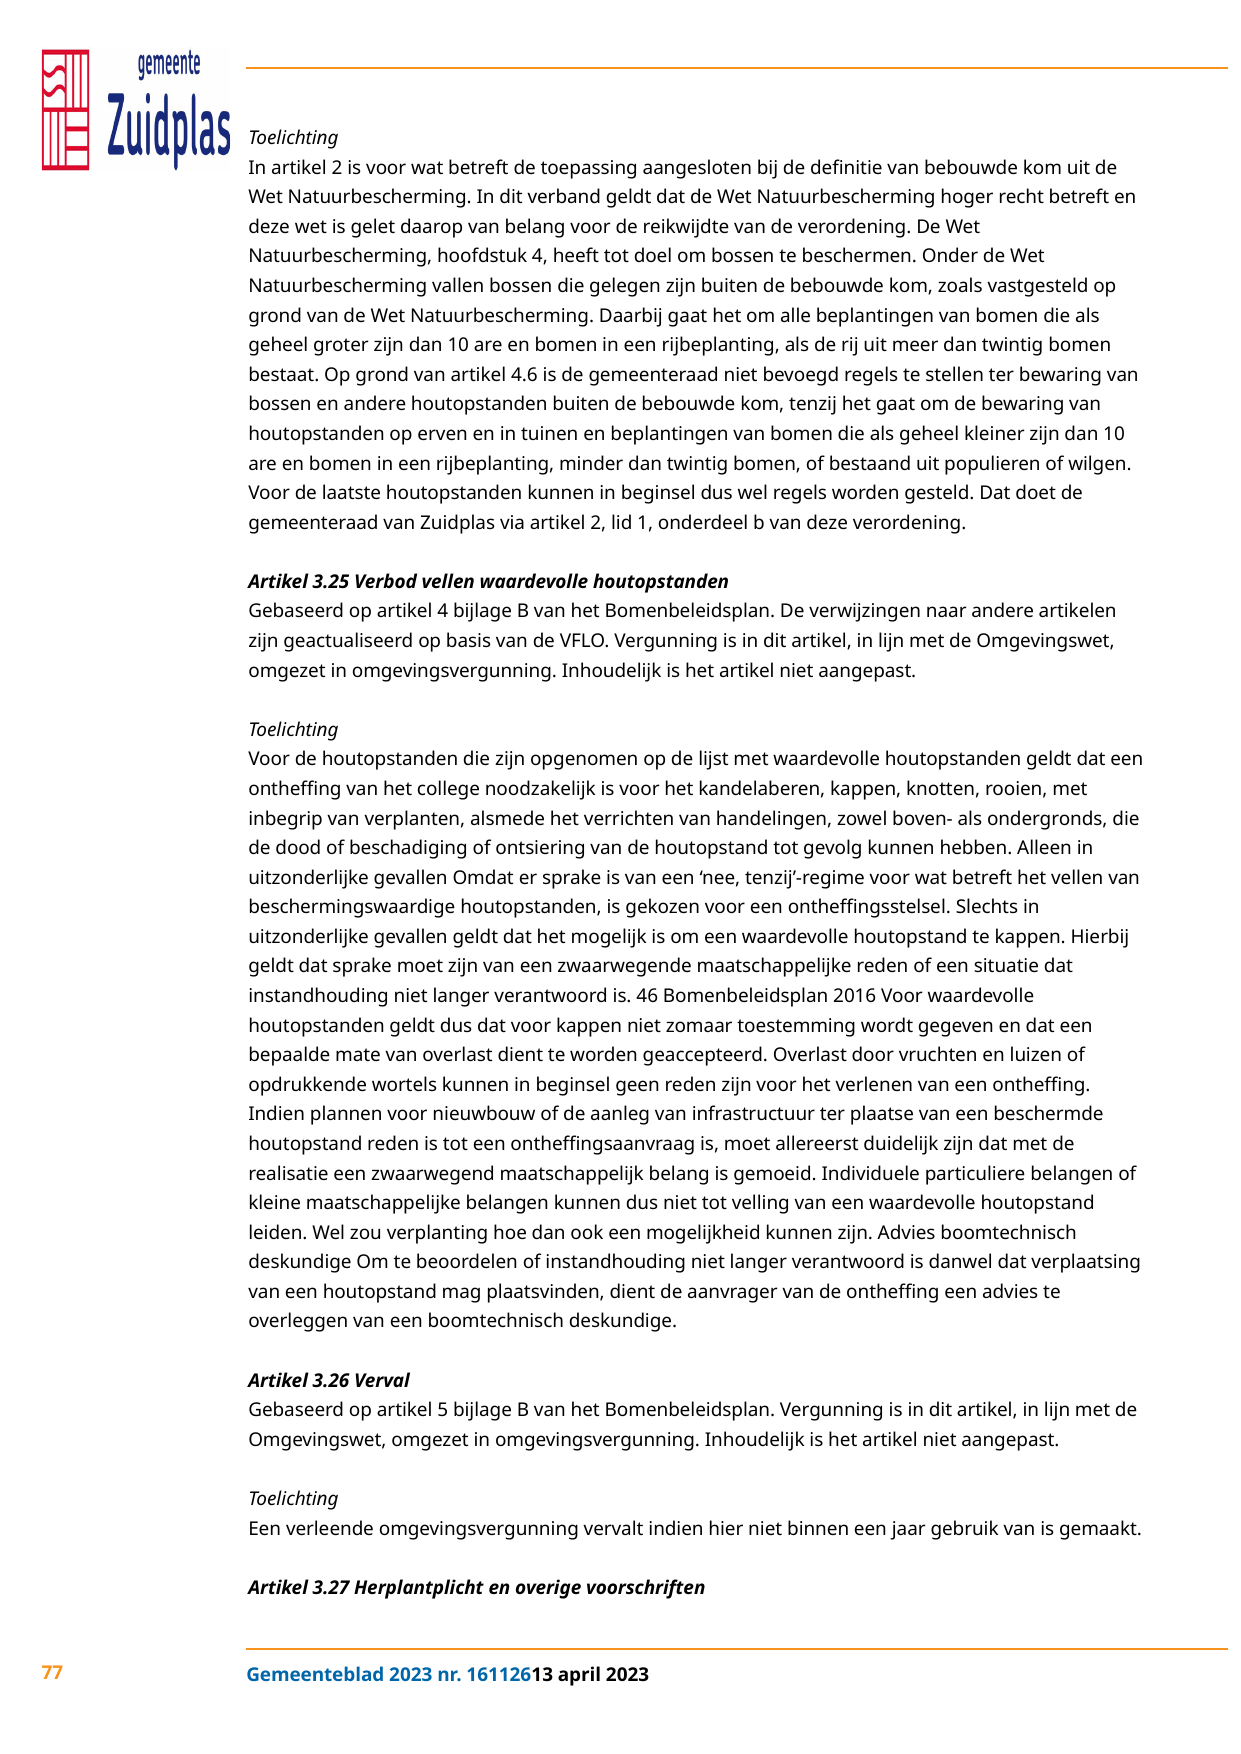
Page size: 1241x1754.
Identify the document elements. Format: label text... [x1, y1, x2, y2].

picture [41, 47, 231, 172]
text Toelichting [248, 124, 1152, 150]
text In artikel 2 is voor wat betreft de toepassing aangesloten bij de definitie van bebouwde kom uit de Wet Natuurbescherming. In dit verband geldt dat de Wet Natuurbescherming hoger recht betreft en deze wet is gelet daarop van belang voor de reikwijdte van de verordening. De Wet Natuurbescherming, hoofdstuk 4, heeft tot doel om bossen te beschermen. Onder de Wet Natuurbescherming vallen bossen die gelegen zijn buiten de bebouwde kom, zoals vastgesteld op grond van de Wet Natuurbescherming. Daarbij gaat het om alle beplantingen van bomen die als geheel groter zijn dan 10 are en bomen in een rijbeplanting, als de rij uit meer dan twintig bomen bestaat. Op grond van artikel 4.6 is de gemeenteraad niet bevoegd regels te stellen ter bewaring van bossen en andere houtopstanden buiten de bebouwde kom, tenzij het gaat om de bewaring van houtopstanden op erven en in tuinen en beplantingen van bomen die als geheel kleiner zijn dan 10 are en bomen in een rijbeplanting, minder dan twintig bomen, of bestaand uit populieren of wilgen. [248, 154, 1152, 476]
text Gebaseerd op artikel 5 bijlage B van het Bomenbeleidsplan. Vergunning is in dit artikel, in lijn met de Omgevingswet, omgezet in omgevingsvergunning. Inhoudelijk is het artikel niet aangepast. [248, 1396, 1152, 1452]
text Voor de houtopstanden die zijn opgenomen op de lijst met waardevolle houtopstanden geldt dat een ontheffing van het college noodzakelijk is voor het kandelaberen, kappen, knotten, rooien, met inbegrip van verplanten, alsmede het verrichten van handelingen, zowel boven- als ondergronds, die de dood of beschadiging of ontsiering van de houtopstand tot gevolg kunnen hebben. Alleen in uitzonderlijke gevallen Omdat er sprake is van een ‘nee, tenzij’-regime voor wat betreft het vellen van beschermingswaardige houtopstanden, is gekozen voor een ontheffingsstelsel. Slechts in uitzonderlijke gevallen geldt dat het mogelijk is om een waardevolle houtopstand te kappen. Hierbij geldt dat sprake moet zijn van een zwaarwegende maatschappelijke reden of een situatie dat instandhouding niet langer verantwoord is. 46 Bomenbeleidsplan 2016 Voor waardevolle houtopstanden geldt dus dat voor kappen niet zomaar toestemming wordt gegeven en dat een bepaalde mate van overlast dient te worden geaccepteerd. Overlast door vruchten en luizen of opdrukkende wortels kunnen in beginsel geen reden zijn voor het verlenen van een ontheffing. Indien plannen voor nieuwbouw of de aanleg van infrastructuur ter plaatse van een beschermde houtopstand reden is tot een ontheffingsaanvraag is, moet allereerst duidelijk zijn dat met de realisatie een zwaarwegend maatschappelijk belang is gemoeid. Individuele particuliere belangen of kleine maatschappelijke belangen kunnen dus niet tot velling van een waardevolle houtopstand leiden. Wel zou verplanting hoe dan ook een mogelijkheid kunnen zijn. Advies boomtechnisch deskundige Om te beoordelen of instandhouding niet langer verantwoord is danwel dat verplaatsing van een houtopstand mag plaatsvinden, dient de aanvrager van de ontheffing een advies te overleggen van een boomtechnisch deskundige. [248, 746, 1152, 1333]
text Een verleende omgevingsvergunning vervalt indien hier niet binnen een jaar gebruik van is gemaakt. [248, 1515, 1152, 1541]
text Toelichting [248, 716, 1152, 742]
text Gebaseerd op artikel 4 bijlage B van het Bomenbeleidsplan. De verwijzingen naar andere artikelen zijn geactualiseerd op basis van de VFLO. Vergunning is in dit artikel, in lijn met de Omgevingswet, omgezet in omgevingsvergunning. Inhoudelijk is het artikel niet aangepast. [248, 598, 1152, 683]
text Artikel 3.26 Verval [248, 1367, 1152, 1393]
text Voor de laatste houtopstanden kunnen in beginsel dus wel regels worden gesteld. Dat doet de gemeenteraad van Zuidplas via artikel 2, lid 1, onderdeel b van deze verordening. [248, 479, 1152, 535]
text Artikel 3.27 Herplantplicht en overige voorschriften [248, 1574, 1152, 1600]
text Toelichting [248, 1485, 1152, 1511]
text Artikel 3.25 Verbod vellen waardevolle houtopstanden [248, 568, 1152, 594]
